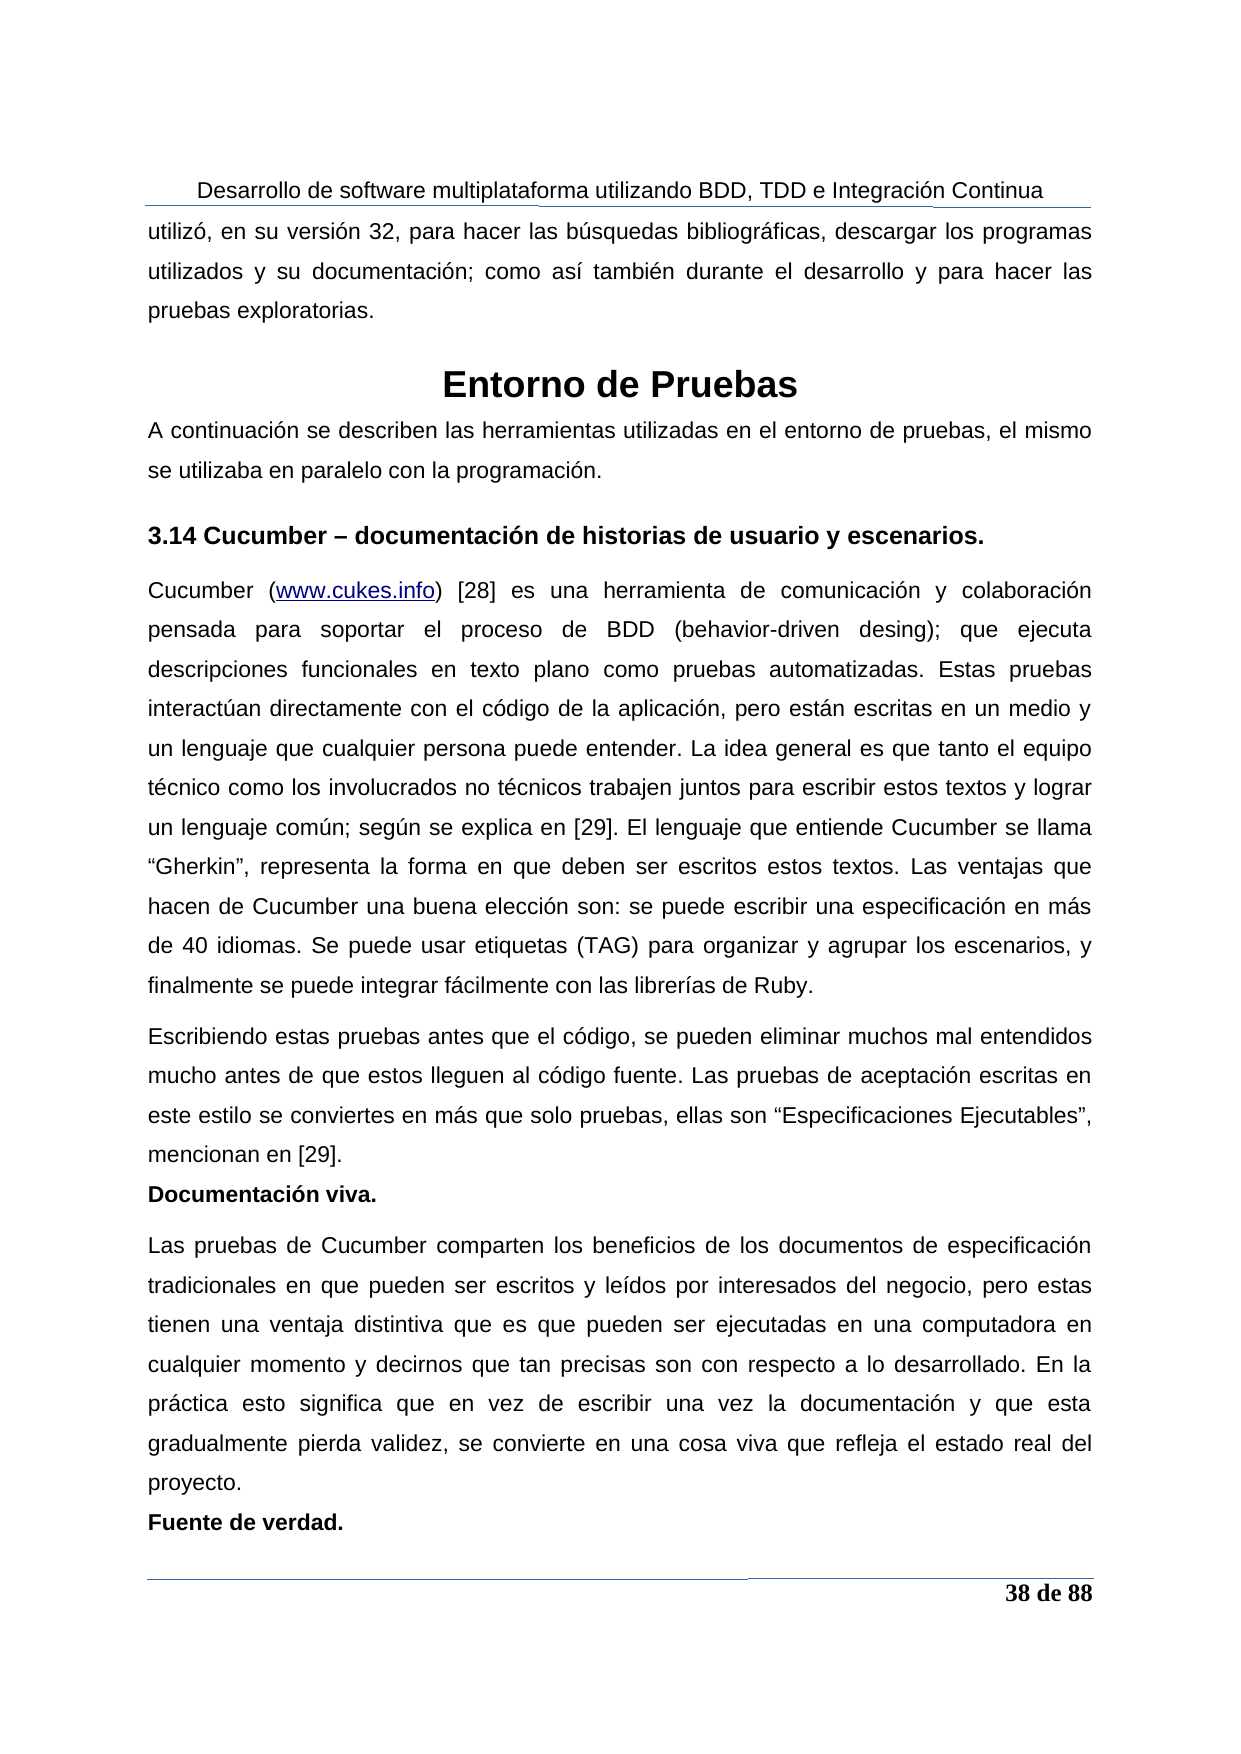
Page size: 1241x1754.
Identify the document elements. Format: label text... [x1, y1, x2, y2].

text Cucumber (www.cukes.info) [28] es una herramienta de comunicación y colaboración pensada para soportar el proceso de BDD (behavior-driven desing); que ejecuta descripciones funcionales en texto plano como pruebas automatizadas. Estas pruebas interactúan directamente con el código de la aplicación, pero están escritas en un medio y un lenguaje que cualquier persona puede entender. La idea general es que tanto el equipo técnico como los involucrados no técnicos trabajen juntos para escribir estos textos y lograr un lenguaje común; según se explica en [29]. El lenguaje que entiende Cucumber se llama “Gherkin”, representa la forma en que deben ser escritos estos textos. Las ventajas que hacen de Cucumber una buena elección son: se puede escribir una especificación en más de 40 idiomas. Se puede usar etiquetas (TAG) para organizar y agrupar los escenarios, y finalmente se puede integrar fácilmente con las librerías de Ruby. [148, 577, 1093, 998]
subtitle Entorno de Pruebas [148, 362, 1093, 405]
text utilizó, en su versión 32, para hacer las búsquedas bibliográficas, descargar los programas utilizados y su documentación; como así también durante el desarrollo y para hacer las pruebas exploratorias. [148, 218, 1093, 324]
subtitle 3.14 Cucumber – documentación de historias de usuario y escenarios. [148, 521, 1093, 550]
text Escribiendo estas pruebas antes que el código, se pueden eliminar muchos mal entendidos mucho antes de que estos lleguen al código fuente. Las pruebas de aceptación escritas en este estilo se conviertes en más que solo pruebas, ellas son “Especificaciones Ejecutables”, mencionan en [29]. [148, 1023, 1093, 1168]
text A continuación se describen las herramientas utilizadas en el entorno de pruebas, el mismo se utilizaba en paralelo con la programación. [148, 417, 1093, 483]
text Fuente de verdad. [148, 1508, 1093, 1535]
text Documentación viva. [148, 1181, 1093, 1207]
text Las pruebas de Cucumber comparten los beneficios de los documentos de especificación tradicionales en que pueden ser escritos y leídos por interesados del negocio, pero estas tienen una ventaja distintiva que es que pueden ser ejecutadas en una computadora en cualquier momento y decirnos que tan precisas son con respecto a lo desarrollado. En la práctica esto significa que en vez de escribir una vez la documentación y que esta gradualmente pierda validez, se convierte en una cosa viva que refleja el estado real del proyecto. [148, 1232, 1093, 1495]
